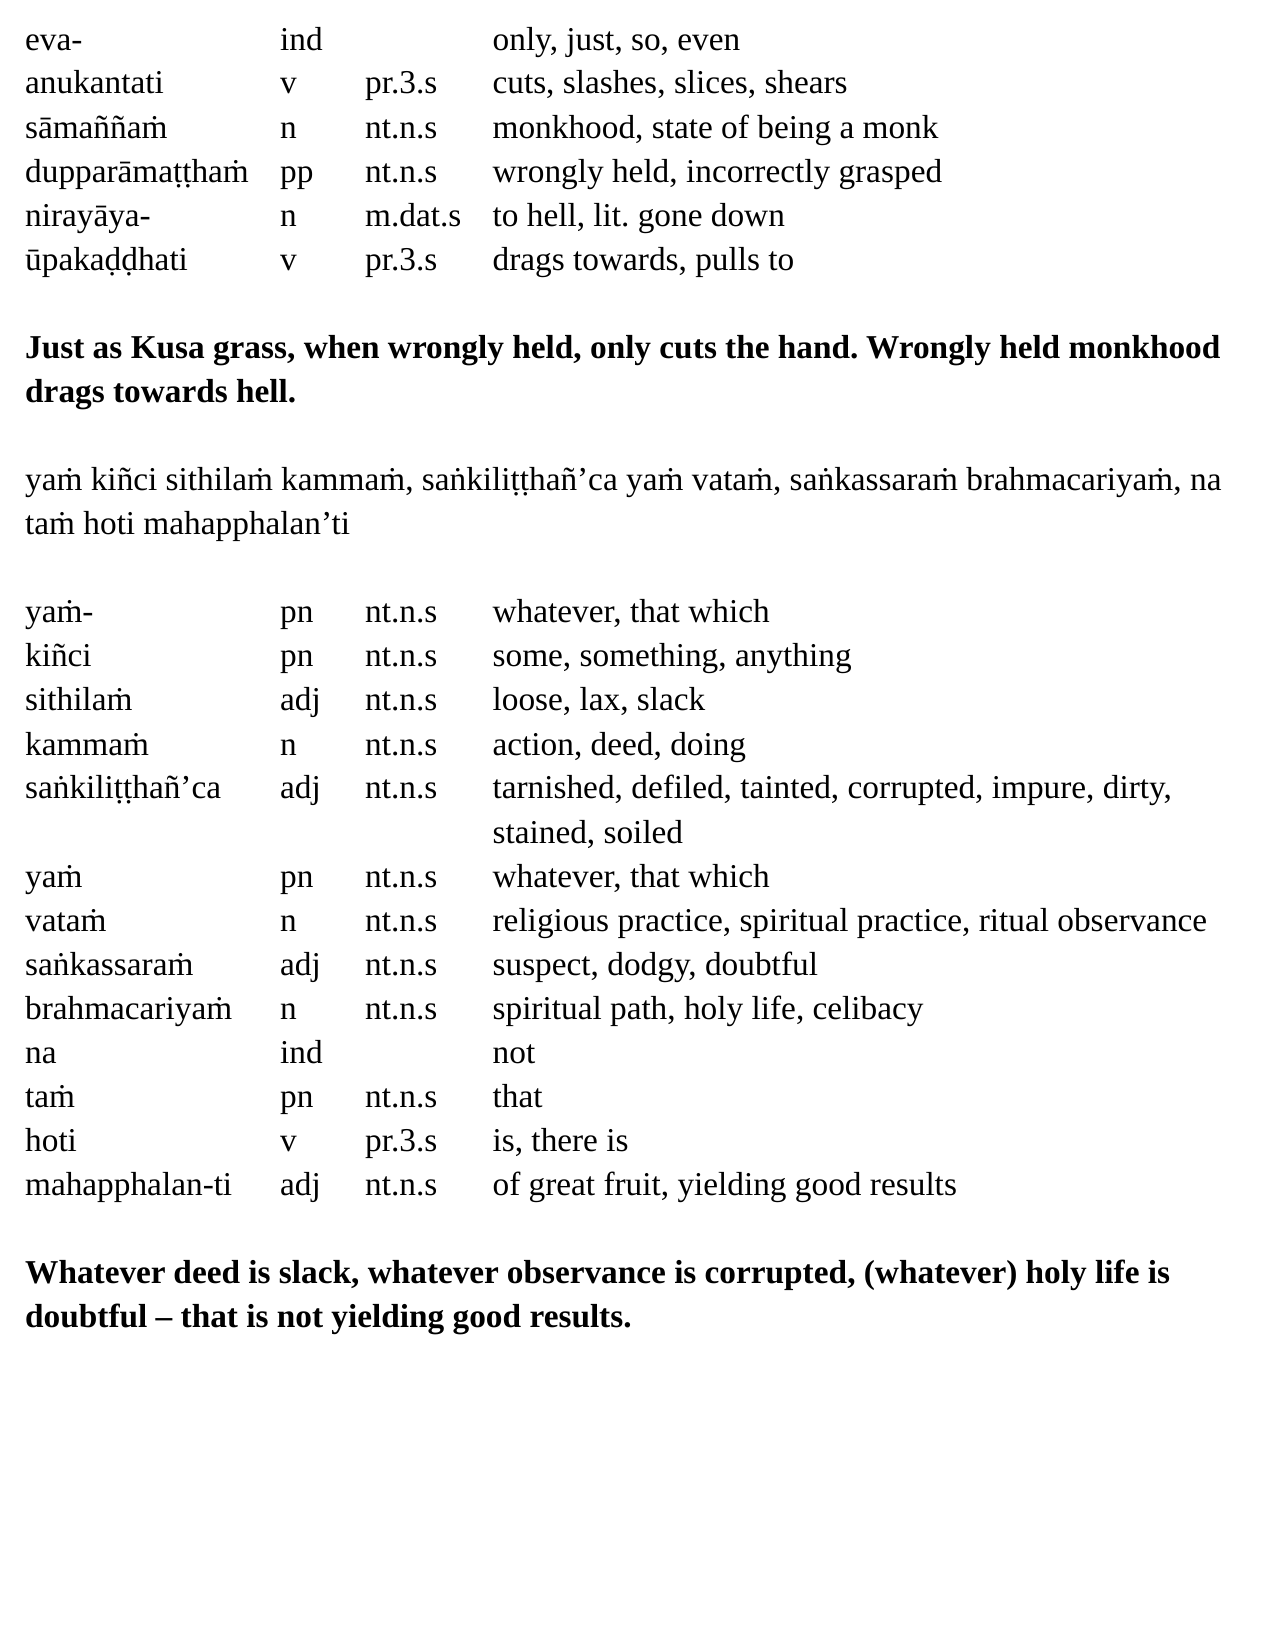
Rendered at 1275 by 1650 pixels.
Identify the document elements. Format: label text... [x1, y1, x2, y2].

text kammaṁ n nt.n.s action, deed, doing [25, 724, 1253, 762]
text yaṁ pn nt.n.s whatever, that which [25, 856, 1253, 894]
text sithilaṁ adj nt.n.s loose, lax, slack [25, 680, 1253, 718]
text sāmaññaṁ n nt.n.s monkhood, state of being a monk [25, 107, 1253, 145]
text vataṁ n nt.n.s religious practice, spiritual practice, ritual observance [25, 900, 1253, 938]
text eva- ind only, just, so, even [25, 19, 1253, 57]
text taṁ pn nt.n.s that [25, 1076, 1253, 1114]
text yaṁ kiñci sithilaṁ kammaṁ, saṅkiliṭṭhañ’ca yaṁ vataṁ, saṅkassaraṁ brahmacariyaṁ, na taṁ hoti mahapphalan’ti [25, 459, 1253, 542]
text ūpakaḍḍhati v pr.3.s drags towards, pulls to [25, 239, 1253, 277]
text Whatever deed is slack, whatever observance is corrupted, (whatever) holy life is doubtful – that is not yielding good results. [25, 1252, 1253, 1335]
text kiñci pn nt.n.s some, something, anything [25, 636, 1253, 674]
text anukantati v pr.3.s cuts, slashes, slices, shears [25, 63, 1253, 101]
text nirayāya- n m.dat.s to hell, lit. gone down [25, 195, 1253, 233]
text hoti v pr.3.s is, there is [25, 1120, 1253, 1159]
text saṅkiliṭṭhañ’ca adj nt.n.s tarnished, defiled, tainted, corrupted, impure, dirty, stained, soiled [25, 768, 1253, 850]
text mahapphalan-ti adj nt.n.s of great fruit, yielding good results [25, 1164, 1253, 1203]
text brahmacariyaṁ n nt.n.s spiritual path, holy life, celibacy [25, 988, 1253, 1026]
text na ind not [25, 1032, 1253, 1071]
text yaṁ- pn nt.n.s whatever, that which [25, 592, 1253, 630]
text dupparāmaṭṭhaṁ pp nt.n.s wrongly held, incorrectly grasped [25, 151, 1253, 189]
text saṅkassaraṁ adj nt.n.s suspect, dodgy, doubtful [25, 944, 1253, 982]
text Just as Kusa grass, when wrongly held, only cuts the hand. Wrongly held monkhood drags towards hell. [25, 327, 1253, 409]
